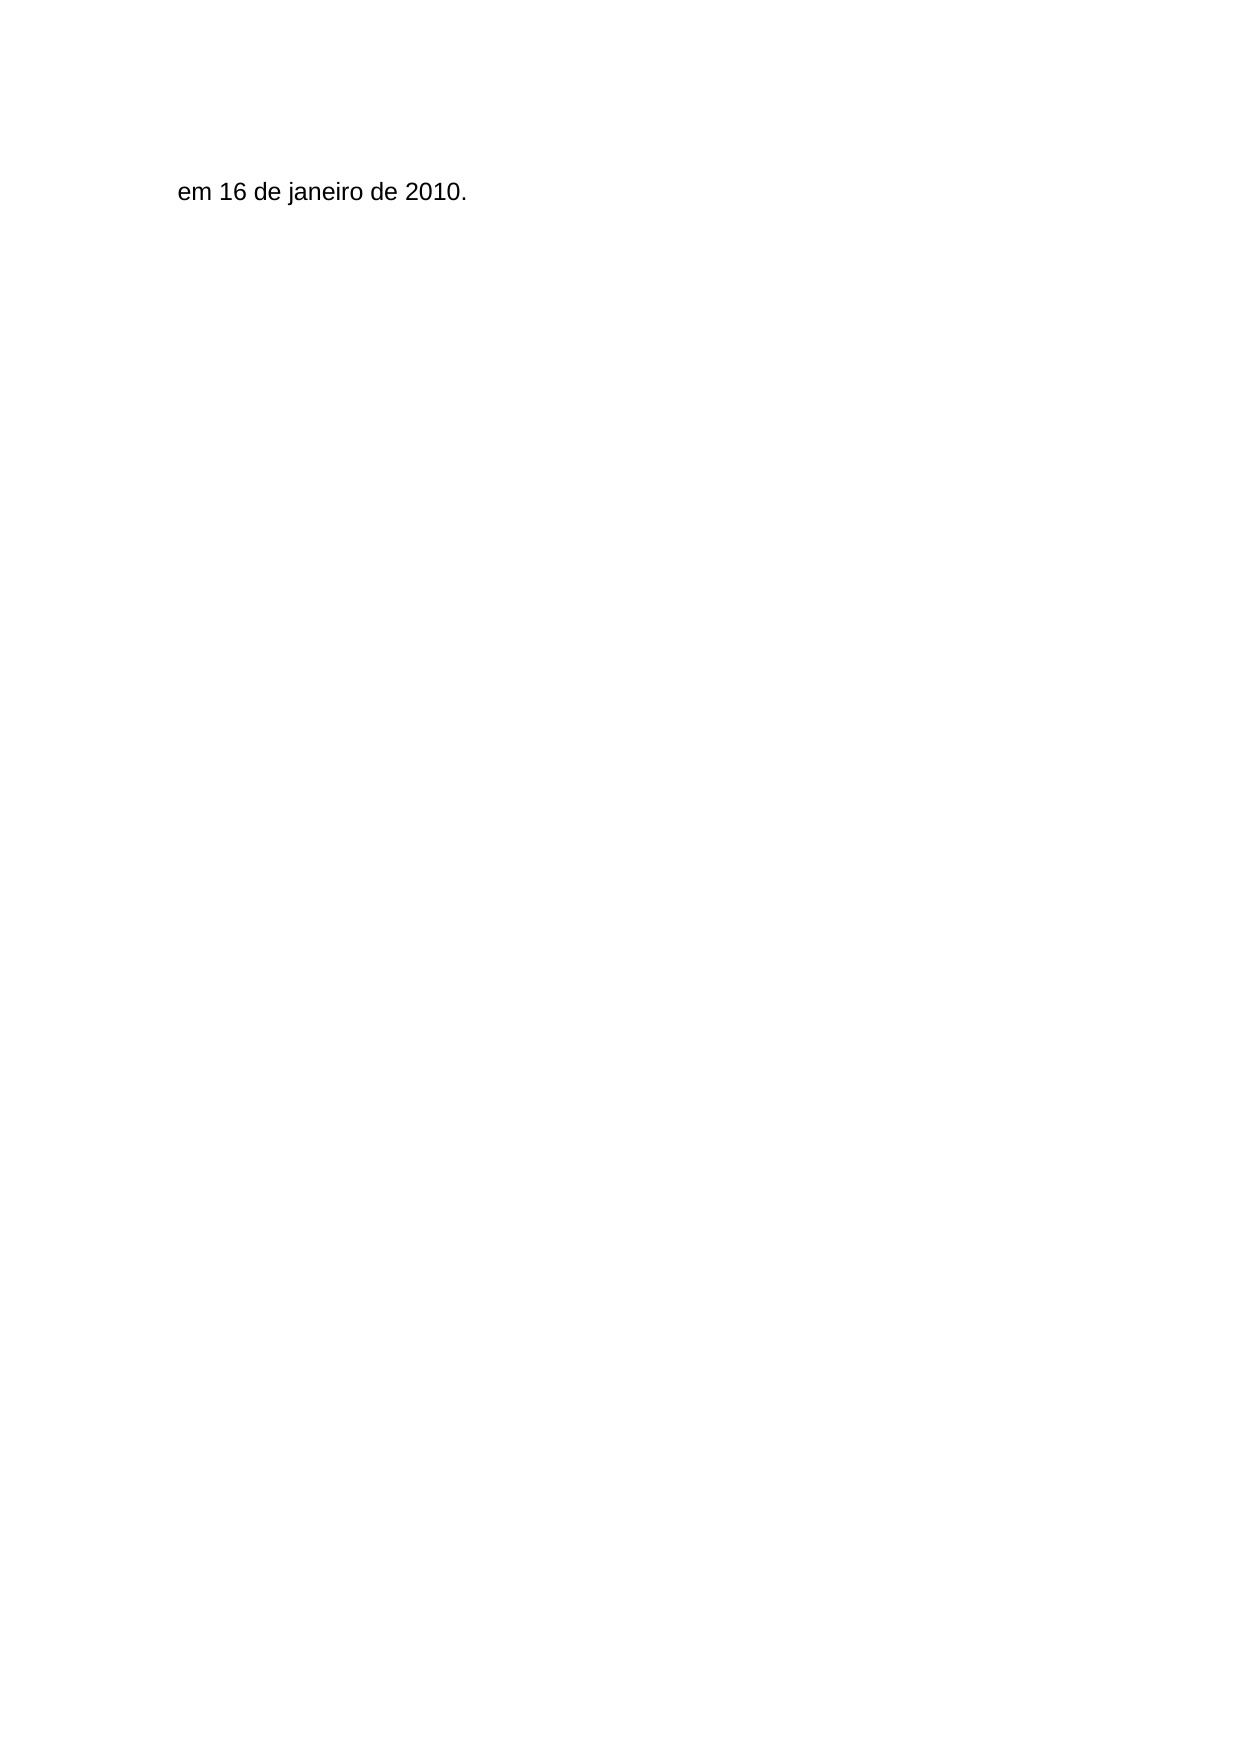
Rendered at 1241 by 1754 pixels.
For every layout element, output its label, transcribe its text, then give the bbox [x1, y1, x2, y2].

text em 16 de janeiro de 2010. [177, 177, 1122, 206]
